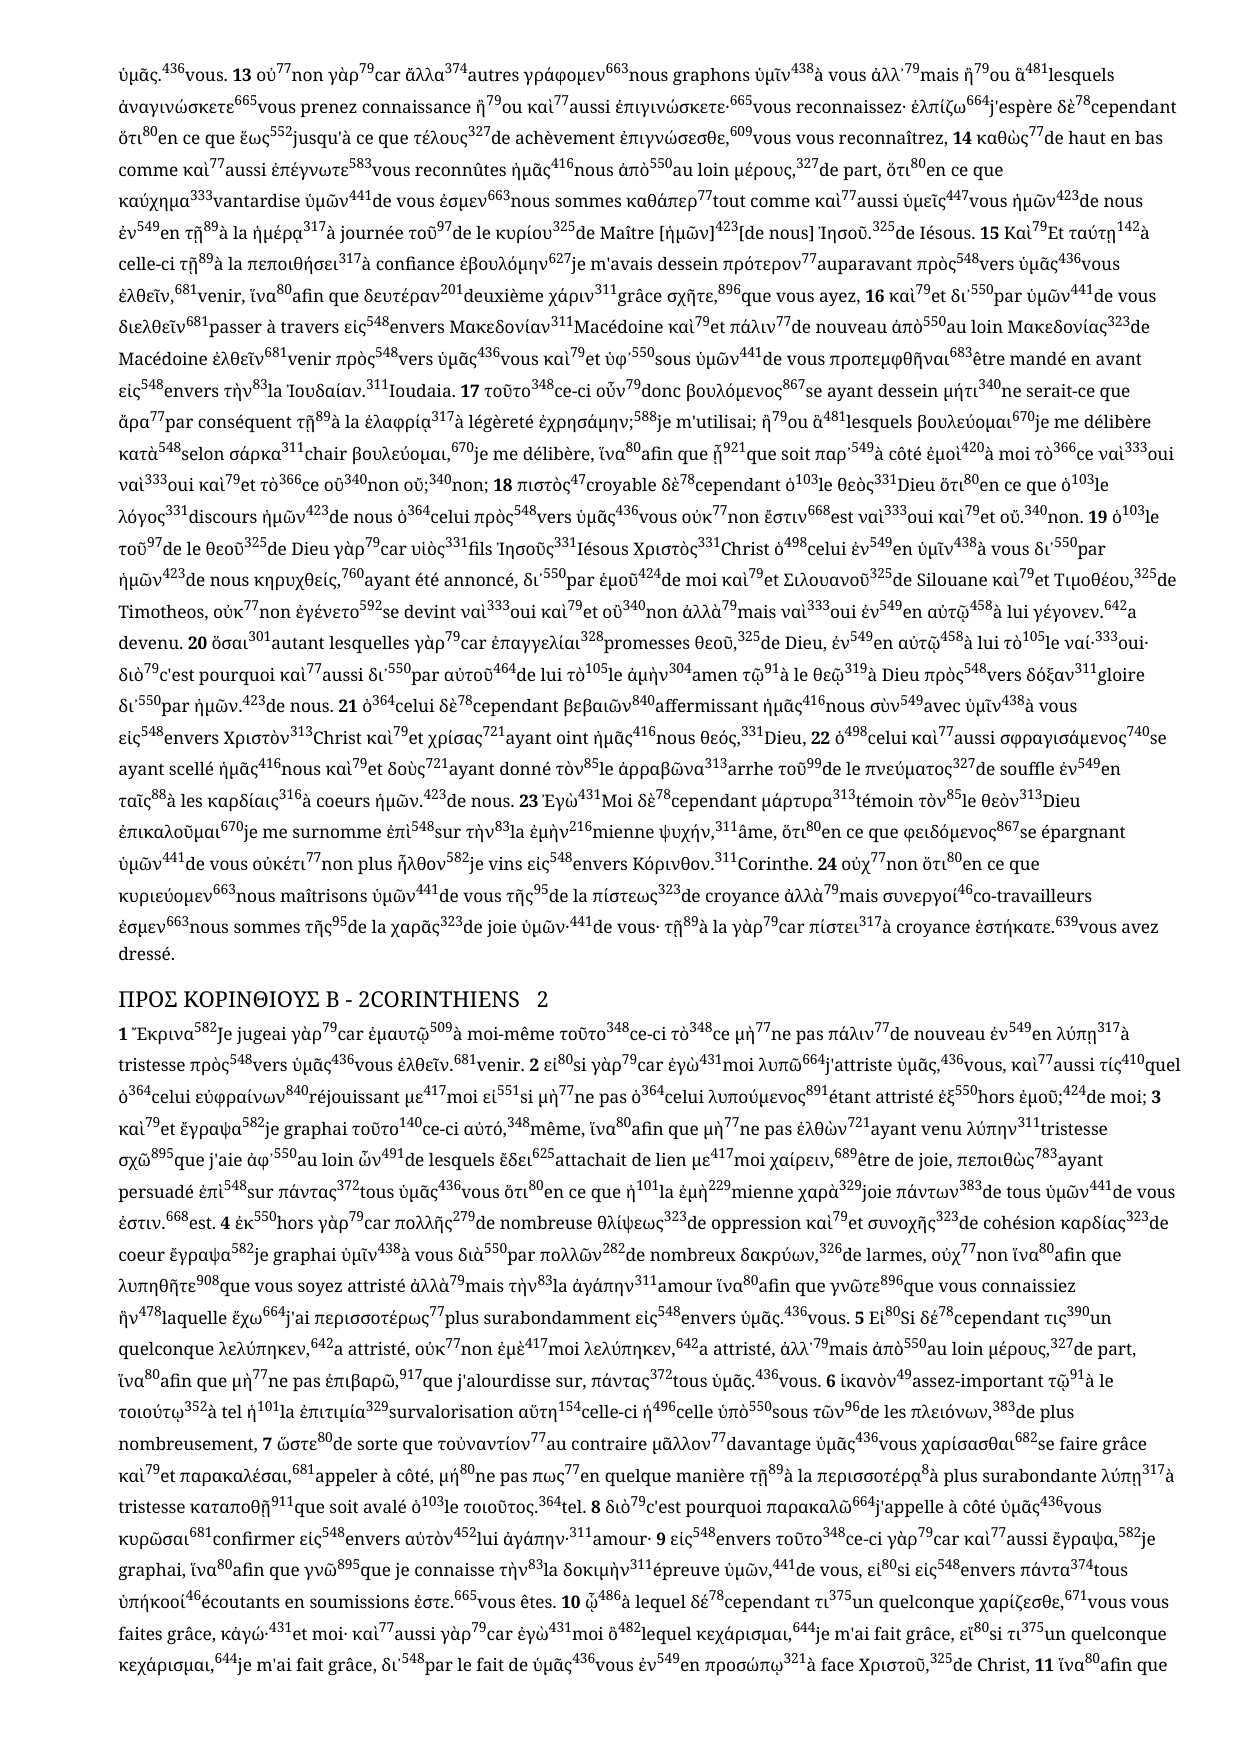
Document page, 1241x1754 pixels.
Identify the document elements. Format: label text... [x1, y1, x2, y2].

text ΠΡΟΣ ΚΟΡΙΝΘΙΟΥΣ Β - 2CORINTHIENS 2 [118, 984, 1181, 1013]
text 1 Παῦλος331Paulus ἀπόστολος331envoyé Χριστοῦ325de Christ Ἰησοῦ325de Iésous διὰ550par θελήματος327de volonté θεοῦ325de Dieu καὶ79et Τιμόθεος331Timotheos ὁ103le ἀδελφὸς331frère τῇ89à la ἐκκλησίᾳ317à église τοῦ97de le θεοῦ325de Dieu τῇ350à celle οὔσῃ826à étante ἐν549en Κορίνθῳ317à Corinthe σὺν549avec τοῖς90à les ἁγίοις58à saints πᾶσιν274à tous τοῖς351à ceux οὖσιν827à étants ἐν549en ὅλῃ273à toute entière τῇ89à la Ἀχαΐᾳ,317à Achaïe, 2 χάρις329grâce ὑμῖν438à vous καὶ79et εἰρήνη329paix ἀπὸ550au loin θεοῦ325de Dieu πατρὸς325de père ἡμῶν423de nous καὶ79et κυρίου325de Maître Ἰησοῦ325de Iésous Χριστοῦ.325de Christ. 3 Εὐλογητὸς47Élogié ὁ103le θεὸς331Dieu καὶ79et πατὴρ331père τοῦ97de le κυρίου325de Maître ἡμῶν423de nous Ἰησοῦ325de Iésous Χριστοῦ,325de Christ, ὁ103le πατὴρ331père τῶν96de les οἰκτιρμῶν324de compassions καὶ79et θεὸς331Dieu πάσης279de toute παρακλήσεως,323de appel à côté, 4 ὁ364celui παρακαλῶν840appelant à côté ἡμᾶς416nous ἐπὶ549sur πάσῃ273à toute τῇ89à la θλίψει317à oppression ἡμῶν423de nous εἰς548envers τὸ348ce δύνασθαι690se pouvoir ἡμᾶς416nous παρακαλεῖν689appeler à côté τοὺς345ceux ἐν549en πάσῃ273à toute θλίψει317à oppression διὰ550par τῆς95de la παρακλήσεως323de appel à côté ἧς490de laquelle παρακαλούμεθα675nous sommes appelés à côté αὐτοὶ512nous-mêmes ὑπὸ550sous τοῦ97de le θεοῦ.325de Dieu. 5 ὅτι80en ce que καθὼς77de haut en bas comme περισσεύει668surabonde τὰ104les παθήματα332passions de souffrances τοῦ97de le Χριστοῦ325de Christ εἰς548envers ἡμᾶς,416nous, οὕτως77ainsi διὰ550par τοῦ97de le Χριστοῦ325de Christ περισσεύει668surabonde καὶ77aussi ἡ101la παράκλησις329appel à côté ἡμῶν.423de nous. 6 εἴτε79soit δὲ78cependant θλιβόμεθα,675nous sommes oppressés, ὑπὲρ550au-dessus τῆς95de la ὑμῶν441de vous παρακλήσεως323de appel à côté καὶ79et σωτηρίας·323de sauvetage· εἴτε79soit παρακαλούμεθα,675nous sommes appelés à côté, ὑπὲρ550au-dessus τῆς95de la ὑμῶν441de vous παρακλήσεως323de appel à côté τῆς356de celle ἐνεργουμένης859de se énergisante ἐν549en ὑπομονῇ317à résistance τῶν98de les αὐτῶν151de mêmes παθημάτων326de passions de souffrances ὧν493de lesquels καὶ77aussi ἡμεῖς430nous πάσχομεν.663nous souffrons. 7 καὶ79et ἡ101la ἐλπὶς329espérance ἡμῶν423de nous βεβαία45ferme ὑπὲρ550au-dessus ὑμῶν441de vous εἰδότες782ayants sus ὅτι80en ce que ὡς80comme κοινωνοί330communiants ἐστε665vous êtes τῶν98de les παθημάτων,326de passions de souffrances, οὕτως77ainsi καὶ77aussi τῆς95de la παρακλήσεως.323de appel à côté. 8 Οὐ77Non γὰρ79car θέλομεν663nous voulons ὑμᾶς436vous ἀγνοεῖν,689méconnaître, ἀδελφοί,336frères, ὑπὲρ550au-dessus τῆς95de la θλίψεως323de oppression ἡμῶν423de nous τῆς356de celle γενομένης732de se ayante devenue ἐν549en τῇ89à la Ἀσίᾳ,317à Asie, ὅτι80en ce que καθ᾽548selon ὑπερβολὴν311hyperbole ὑπὲρ548au-dessus δύναμιν311puissance ἐβαρήθημεν595nous fûmes alourdi ὥστε80de sorte que ἐξαπορηθῆναι683être embarrassé hors ἡμᾶς416nous καὶ77aussi τοῦ360de ce ζῆν·689vivre· 9 ἀλλ᾽79mais αὐτοὶ512nous-mêmes ἐν549en ἑαυτοῖς508à nous-mêmes τὸ87le ἀπόκριμα315loin crime τοῦ97de le θανάτου325de trépas ἐσχήκαμεν,637nous avons eu, ἵνα80afin que μὴ79ne pas πεποιθότες782ayants persuadés ὦμεν916que nous soyons ἐφ᾽549sur ἑαυτοῖς508à nous-mêmes ἀλλ᾽79mais ἐπὶ549sur τῷ91à le θεῷ319à Dieu τῷ352à celui ἐγείροντι828à éveillant τοὺς84les νεκρούς·52morts· 10 ὃς498lequel ἐκ550hors τηλικούτου150de celui-ci aussi grand θανάτου325de trépas ἐρρύσατο592se délivra ἡμᾶς416nous καὶ79et ῥύσεται,612se délivrera, εἰς548envers ὃν480lequel ἠλπίκαμεν637nous avons espéré [ὅτι]80[en ce que] καὶ77aussi ἔτι77encore ῥύσεται,612se délivrera, 11 συνυπουργούντων833de travaillants ensemble au-dessous καὶ77aussi ὑμῶν441de vous ὑπὲρ550au-dessus ἡμῶν423de nous τῇ89à la δεήσει,317à supplication, ἵνα80afin que ἐκ550hors πολλῶν282de nombreux προσώπων326de faces τὸ105le εἰς548envers ἡμᾶς416nous χάρισμα333don de grâce διὰ550par πολλῶν383de nombreux εὐχαριστηθῇ911que soit rendu grâce ὑπὲρ550au-dessus ἡμῶν.423de nous. 12 Ἡ101La γὰρ79car καύχησις329vanterie ἡμῶν423de nous αὕτη362celle-ci ἐστίν,668est, τὸ105le μαρτύριον333témoignage τῆς95de la συνειδήσεως323de conscience ἡμῶν,423de nous, ὅτι80en ce que ἐν549en ἁγιότητι317à sainteté καὶ79et εἰλικρινείᾳ317à sincérité τοῦ97de le θεοῦ,325de Dieu, [καὶ]79[et] οὐκ77non ἐν549en σοφίᾳ317à sagesse σαρκικῇ8à charnelle ἀλλ᾽79mais ἐν549en χάριτι317à grâce θεοῦ,325de Dieu, ἀνεστράφημεν595nous fûmes tourné de bas en haut ἐν549en τῷ91à le κόσμῳ,319à monde, περισσοτέρως77plus surabondamment δὲ78cependant πρὸς548vers ὑμᾶς.436vous. 13 οὐ77non γὰρ79car ἄλλα374autres γράφομεν663nous graphons ὑμῖν438à vous ἀλλ᾽79mais ἢ79ou ἃ481lesquels ἀναγινώσκετε665vous prenez connaissance ἢ79ou καὶ77aussi ἐπιγινώσκετε·665vous reconnaissez· ἐλπίζω664j'espère δὲ78cependant ὅτι80en ce que ἕως552jusqu'à ce que τέλους327de achèvement ἐπιγνώσεσθε,609vous vous reconnaîtrez, 14 καθὼς77de haut en bas comme καὶ77aussi ἐπέγνωτε583vous reconnûtes ἡμᾶς416nous ἀπὸ550au loin μέρους,327de part, ὅτι80en ce que καύχημα333vantardise ὑμῶν441de vous ἐσμεν663nous sommes καθάπερ77tout comme καὶ77aussi ὑμεῖς447vous ἡμῶν423de nous ἐν549en τῇ89à la ἡμέρᾳ317à journée τοῦ97de le κυρίου325de Maître [ἡμῶν]423[de nous] Ἰησοῦ.325de Iésous. 15 Καὶ79Et ταύτῃ142à celle-ci τῇ89à la πεποιθήσει317à confiance ἐβουλόμην627je m'avais dessein πρότερον77auparavant πρὸς548vers ὑμᾶς436vous ἐλθεῖν,681venir, ἵνα80afin que δευτέραν201deuxième χάριν311grâce σχῆτε,896que vous ayez, 16 καὶ79et δι᾽550par ὑμῶν441de vous διελθεῖν681passer à travers εἰς548envers Μακεδονίαν311Macédoine καὶ79et πάλιν77de nouveau ἀπὸ550au loin Μακεδονίας323de Macédoine ἐλθεῖν681venir πρὸς548vers ὑμᾶς436vous καὶ79et ὑφ᾽550sous ὑμῶν441de vous προπεμφθῆναι683être mandé en avant εἰς548envers τὴν83la Ἰουδαίαν.311Ioudaia. 17 τοῦτο348ce-ci οὖν79donc βουλόμενος867se ayant dessein μήτι340ne serait-ce que ἄρα77par conséquent τῇ89à la ἐλαφρίᾳ317à légèreté ἐχρησάμην;588je m'utilisai; ἢ79ou ἃ481lesquels βουλεύομαι670je me délibère κατὰ548selon σάρκα311chair βουλεύομαι,670je me délibère, ἵνα80afin que ᾖ921que soit παρ᾽549à côté ἐμοὶ420à moi τὸ366ce ναὶ333oui ναὶ333oui καὶ79et τὸ366ce οὒ340non οὔ;340non; 18 πιστὸς47croyable δὲ78cependant ὁ103le θεὸς331Dieu ὅτι80en ce que ὁ103le λόγος331discours ἡμῶν423de nous ὁ364celui πρὸς548vers ὑμᾶς436vous οὐκ77non ἔστιν668est ναὶ333oui καὶ79et οὔ.340non. 19 ὁ103le τοῦ97de le θεοῦ325de Dieu γὰρ79car υἱὸς331fils Ἰησοῦς331Iésous Χριστὸς331Christ ὁ498celui ἐν549en ὑμῖν438à vous δι᾽550par ἡμῶν423de nous κηρυχθείς,760ayant été annoncé, δι᾽550par ἐμοῦ424de moi καὶ79et Σιλουανοῦ325de Silouane καὶ79et Τιμοθέου,325de Timotheos, οὐκ77non ἐγένετο592se devint ναὶ333oui καὶ79et οὒ340non ἀλλὰ79mais ναὶ333oui ἐν549en αὐτῷ458à lui γέγονεν.642a devenu. 20 ὅσαι301autant lesquelles γὰρ79car ἐπαγγελίαι328promesses θεοῦ,325de Dieu, ἐν549en αὐτῷ458à lui τὸ105le ναί·333oui· διὸ79c'est pourquoi καὶ77aussi δι᾽550par αὐτοῦ464de lui τὸ105le ἀμὴν304amen τῷ91à le θεῷ319à Dieu πρὸς548vers δόξαν311gloire δι᾽550par ἡμῶν.423de nous. 21 ὁ364celui δὲ78cependant βεβαιῶν840affermissant ἡμᾶς416nous σὺν549avec ὑμῖν438à vous εἰς548envers Χριστὸν313Christ καὶ79et χρίσας721ayant oint ἡμᾶς416nous θεός,331Dieu, 22 ὁ498celui καὶ77aussi σφραγισάμενος740se ayant scellé ἡμᾶς416nous καὶ79et δοὺς721ayant donné τὸν85le ἀρραβῶνα313arrhe τοῦ99de le πνεύματος327de souffle ἐν549en ταῖς88à les καρδίαις316à coeurs ἡμῶν.423de nous. 23 Ἐγὼ431Moi δὲ78cependant μάρτυρα313témoin τὸν85le θεὸν313Dieu ἐπικαλοῦμαι670je me surnomme ἐπὶ548sur τὴν83la ἐμὴν216mienne ψυχήν,311âme, ὅτι80en ce que φειδόμενος867se épargnant ὑμῶν441de vous οὐκέτι77non plus ἦλθον582je vins εἰς548envers Κόρινθον.311Corinthe. 24 οὐχ77non ὅτι80en ce que κυριεύομεν663nous maîtrisons ὑμῶν441de vous τῆς95de la πίστεως323de croyance ἀλλὰ79mais συνεργοί46co-travailleurs ἐσμεν663nous sommes τῆς95de la χαρᾶς323de joie ὑμῶν·441de vous· τῇ89à la γὰρ79car πίστει317à croyance ἑστήκατε.639vous avez dressé. [118, 59, 1181, 966]
text 1 Ἔκρινα582Je jugeai γὰρ79car ἐμαυτῷ509à moi-même τοῦτο348ce-ci τὸ348ce μὴ77ne pas πάλιν77de nouveau ἐν549en λύπῃ317à tristesse πρὸς548vers ὑμᾶς436vous ἐλθεῖν.681venir. 2 εἰ80si γὰρ79car ἐγὼ431moi λυπῶ664j'attriste ὑμᾶς,436vous, καὶ77aussi τίς410quel ὁ364celui εὐφραίνων840réjouissant με417moi εἰ551si μὴ77ne pas ὁ364celui λυπούμενος891étant attristé ἐξ550hors ἐμοῦ;424de moi; 3 καὶ79et ἔγραψα582je graphai τοῦτο140ce-ci αὐτό,348même, ἵνα80afin que μὴ77ne pas ἐλθὼν721ayant venu λύπην311tristesse σχῶ895que j'aie ἀφ᾽550au loin ὧν491de lesquels ἔδει625attachait de lien με417moi χαίρειν,689être de joie, πεποιθὼς783ayant persuadé ἐπὶ548sur πάντας372tous ὑμᾶς436vous ὅτι80en ce que ἡ101la ἐμὴ229mienne χαρὰ329joie πάντων383de tous ὑμῶν441de vous ἐστιν.668est. 4 ἐκ550hors γὰρ79car πολλῆς279de nombreuse θλίψεως323de oppression καὶ79et συνοχῆς323de cohésion καρδίας323de coeur ἔγραψα582je graphai ὑμῖν438à vous διὰ550par πολλῶν282de nombreux δακρύων,326de larmes, οὐχ77non ἵνα80afin que λυπηθῆτε908que vous soyez attristé ἀλλὰ79mais τὴν83la ἀγάπην311amour ἵνα80afin que γνῶτε896que vous connaissiez ἣν478laquelle ἔχω664j'ai περισσοτέρως77plus surabondamment εἰς548envers ὑμᾶς.436vous. 5 Εἰ80Si δέ78cependant τις390un quelconque λελύπηκεν,642a attristé, οὐκ77non ἐμὲ417moi λελύπηκεν,642a attristé, ἀλλ᾽79mais ἀπὸ550au loin μέρους,327de part, ἵνα80afin que μὴ77ne pas ἐπιβαρῶ,917que j'alourdisse sur, πάντας372tous ὑμᾶς.436vous. 6 ἱκανὸν49assez-important τῷ91à le τοιούτῳ352à tel ἡ101la ἐπιτιμία329survalorisation αὕτη154celle-ci ἡ496celle ὑπὸ550sous τῶν96de les πλειόνων,383de plus nombreusement, 7 ὥστε80de sorte que τοὐναντίον77au contraire μᾶλλον77davantage ὑμᾶς436vous χαρίσασθαι682se faire grâce καὶ79et παρακαλέσαι,681appeler à côté, μή80ne pas πως77en quelque manière τῇ89à la περισσοτέρᾳ8à plus surabondante λύπῃ317à tristesse καταποθῇ911que soit avalé ὁ103le τοιοῦτος.364tel. 8 διὸ79c'est pourquoi παρακαλῶ664j'appelle à côté ὑμᾶς436vous κυρῶσαι681confirmer εἰς548envers αὐτὸν452lui ἀγάπην·311amour· 9 εἰς548envers τοῦτο348ce-ci γὰρ79car καὶ77aussi ἔγραψα,582je graphai, ἵνα80afin que γνῶ895que je connaisse τὴν83la δοκιμὴν311épreuve ὑμῶν,441de vous, εἰ80si εἰς548envers πάντα374tous ὑπήκοοί46écoutants en soumissions ἐστε.665vous êtes. 10 ᾧ486à lequel δέ78cependant τι375un quelconque χαρίζεσθε,671vous vous faites grâce, κἀγώ·431et moi· καὶ77aussi γὰρ79car ἐγὼ431moi ὃ482lequel κεχάρισμαι,644je m'ai fait grâce, εἴ80si τι375un quelconque κεχάρισμαι,644je m'ai fait grâce, δι᾽548par le fait de ὑμᾶς436vous ἐν549en προσώπῳ321à face Χριστοῦ,325de Christ, 11 ἵνα80afin que μὴ77ne pas πλεονεκτηθῶμεν906que nous soyons abusé ὑπὸ550sous τοῦ97de le σατανᾶ·325de Satanas· οὐ77non γὰρ79car αὐτοῦ464de lui τὰ86les νοήματα314cogitations ἀγνοοῦμεν.663nous méconnaissons. 12 Ἐλθὼν721Ayant venu δὲ78cependant εἰς548envers τὴν83la Τρῳάδα311Troas εἰς548envers τὸ87le εὐαγγέλιον315évangile τοῦ97de le Χριστοῦ325de Christ καὶ79et θύρας323de porte μοι420à moi ἀνεῳγμένης805de ayante étée ouverte ἐν549en κυρίῳ,319à Maître, 13 οὐκ77non ἔσχηκα638j'ai eu ἄνεσιν311relaxation τῷ93à le πνεύματί321à souffle μου424de moi τῷ354à ce μὴ77ne pas εὑρεῖν681trouver με417moi Τίτον313Titus τὸν85le ἀδελφόν313frère μου,424de moi, ἀλλ᾽79mais ἀποταξάμενος740se ayant éloigné en ordonnance αὐτοῖς457à eux ἐξῆλθον582je sortis εἰς548envers Μακεδονίαν.311Macédoine. 14 Τῷ91à Le δὲ78cependant θεῷ319à Dieu χάρις329grâce τῷ352à celui πάντοτε77en tout moment θριαμβεύοντι828à triomphant ἡμᾶς416nous ἐν549en τῷ91à le Χριστῷ319à Christ καὶ79et τὴν83la ὀσμὴν311odeur τῆς95de la γνώσεως323de connaissance αὐτοῦ464de lui φανεροῦντι828à rendant visible δι᾽550par ἡμῶν423de nous ἐν549en παντὶ275à tout τόπῳ·319à lieu· 15 ὅτι80en ce que Χριστοῦ325de Christ εὐωδία329odeur de bien ἐσμὲν663nous sommes τῷ91à le θεῷ319à Dieu ἐν549en τοῖς351à ceux σῳζομένοις879à étants sauvés καὶ79et ἐν549en τοῖς351à ceux ἀπολλυμένοις,854à se perdants au loin, 16 οἷς377à lesquels μὲν79certes ὀσμὴ329odeur ἐκ550hors θανάτου325de trépas εἰς548envers θάνατον,313trépas, οἷς377à lesquels δὲ78cependant ὀσμὴ329odeur ἐκ550hors ζωῆς323de vie εἰς548envers ζωήν.311vie. καὶ79et πρὸς548vers ταῦτα347ces-ci τίς410quel ἱκανός;47assez-important; 17 οὐ77non γάρ79car ἐσμεν663nous sommes ὡς80comme οἱ102les πολλοὶ389nombreux καπηλεύοντες839commerçants au détail τὸν85le λόγον313discours τοῦ97de le θεοῦ,325de Dieu, ἀλλ᾽79mais ὡς80comme ἐξ550hors εἰλικρινείας,323de sincérité, ἀλλ᾽79mais ὡς80comme ἐκ550hors θεοῦ325de Dieu κατέναντι552en contre face θεοῦ325de Dieu ἐν549en Χριστῷ319à Christ λαλοῦμεν.663nous bavardons. [118, 1018, 1181, 1677]
